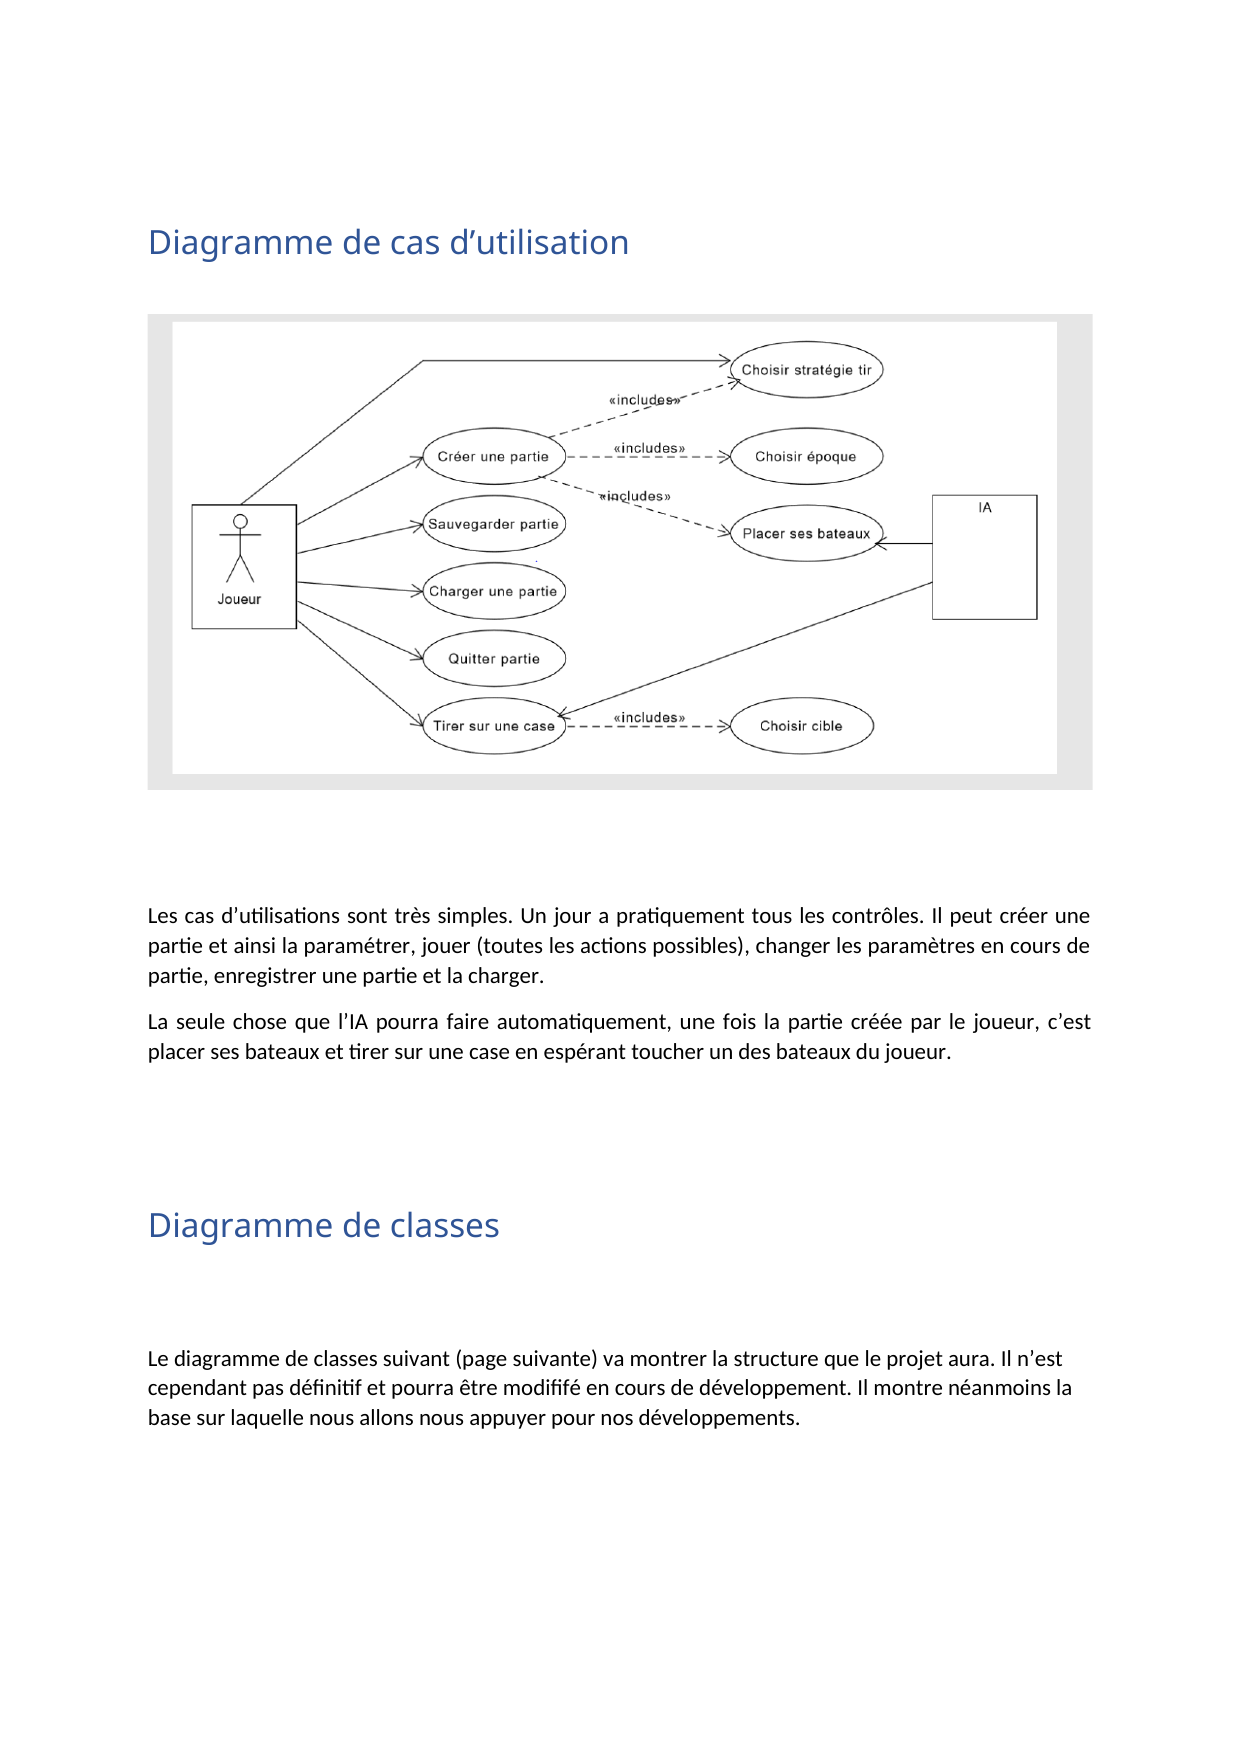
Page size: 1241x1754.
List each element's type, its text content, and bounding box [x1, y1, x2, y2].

subtitle Diagramme de classes [148, 1202, 1093, 1247]
text Les cas d’utilisations sont très simples. Un jour a pratiquement tous les contrôles. Il peut créer une partie et ainsi la paramétrer, jouer (toutes les actions possibles), changer les paramètres en cours de partie, enregistrer une partie et la charger. [148, 901, 1093, 989]
text Le diagramme de classes suivant (page suivante) va montrer la structure que le projet aura. Il n’est cependant pas définitif et pourra être modififé en cours de développement. Il montre néanmoins la base sur laquelle nous allons nous appuyer pour nos développements. [148, 1344, 1093, 1431]
text La seule chose que l’IA pourra faire automatiquement, une fois la partie créée par le joueur, c’est placer ses bateaux et tirer sur une case en espérant toucher un des bateaux du joueur. [148, 1007, 1093, 1065]
subtitle Diagramme de cas d’utilisation [148, 219, 1093, 264]
